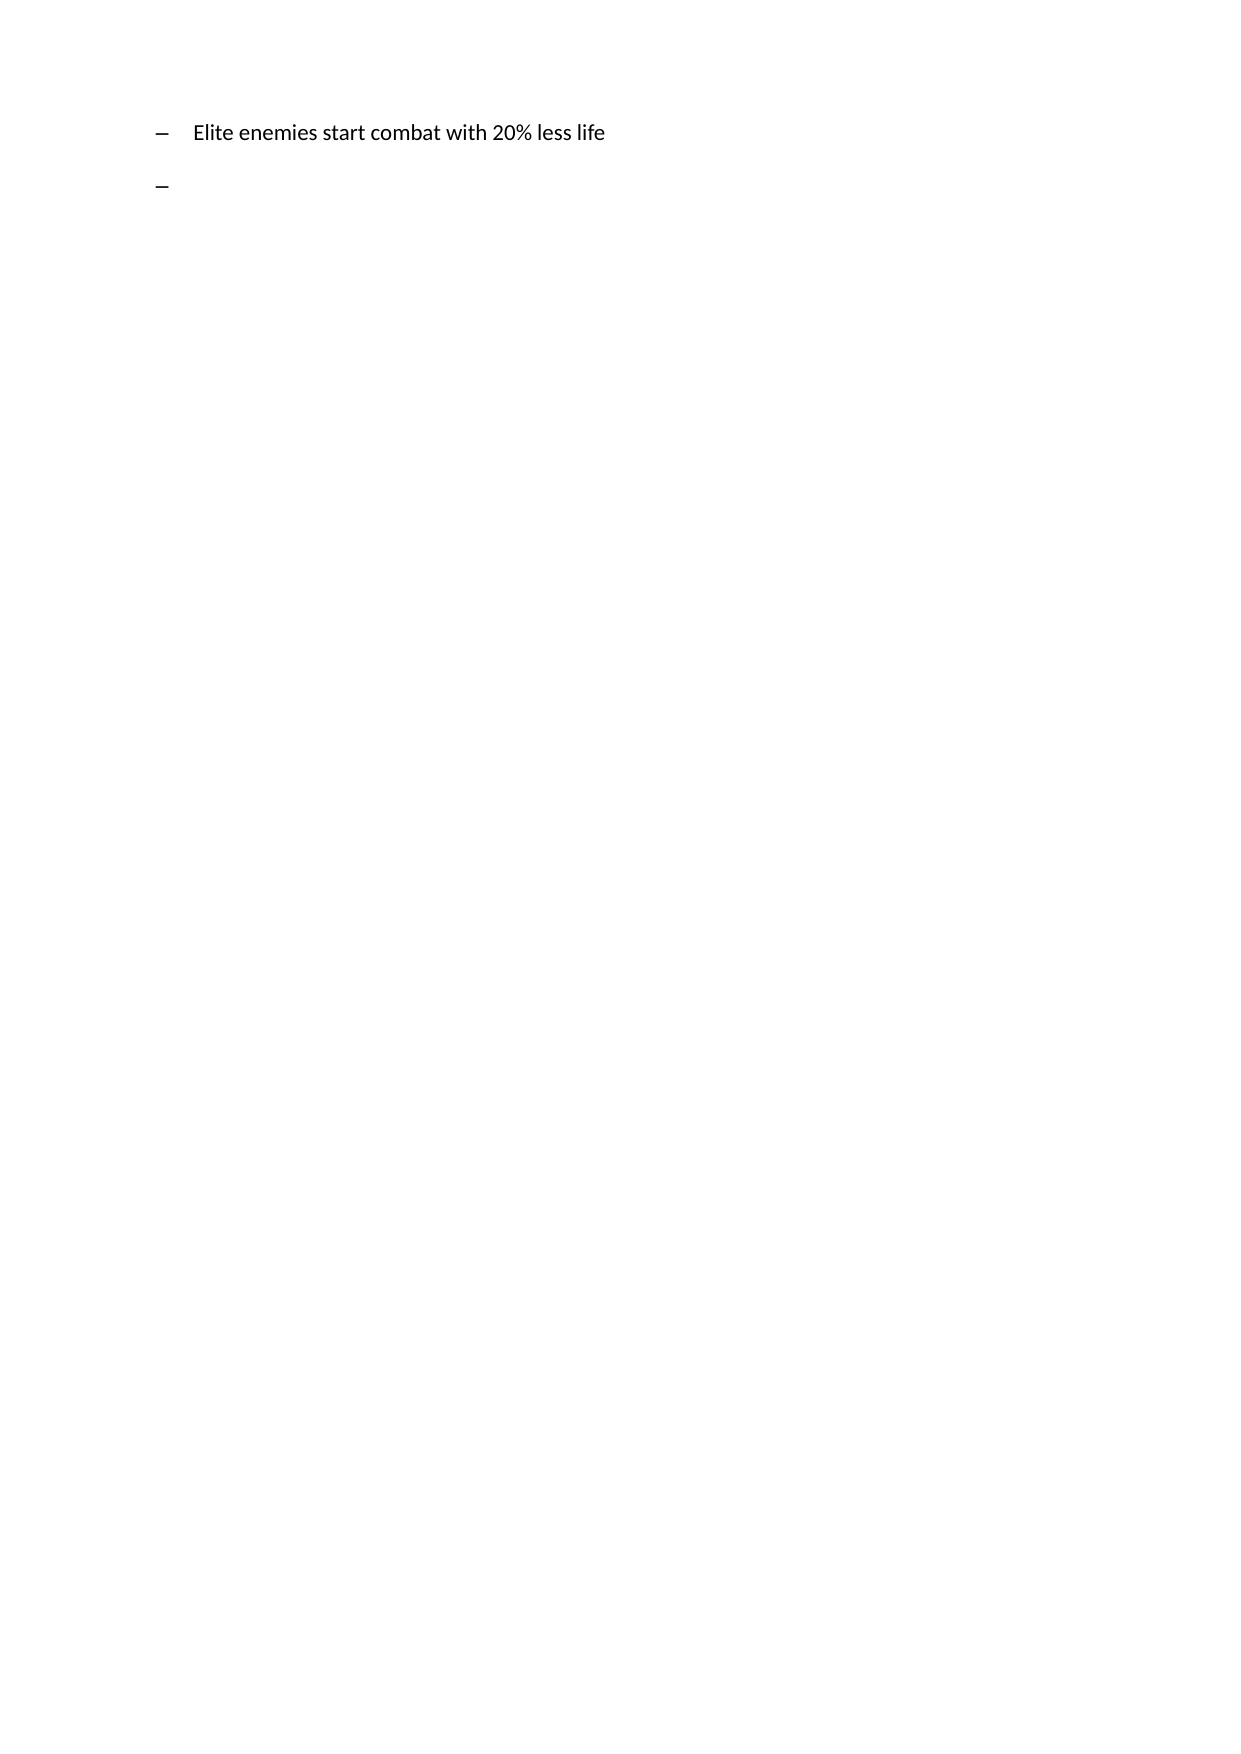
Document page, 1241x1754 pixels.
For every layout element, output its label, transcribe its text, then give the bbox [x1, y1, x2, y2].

list Elite enemies start combat with 20% less life [156, 118, 1122, 146]
